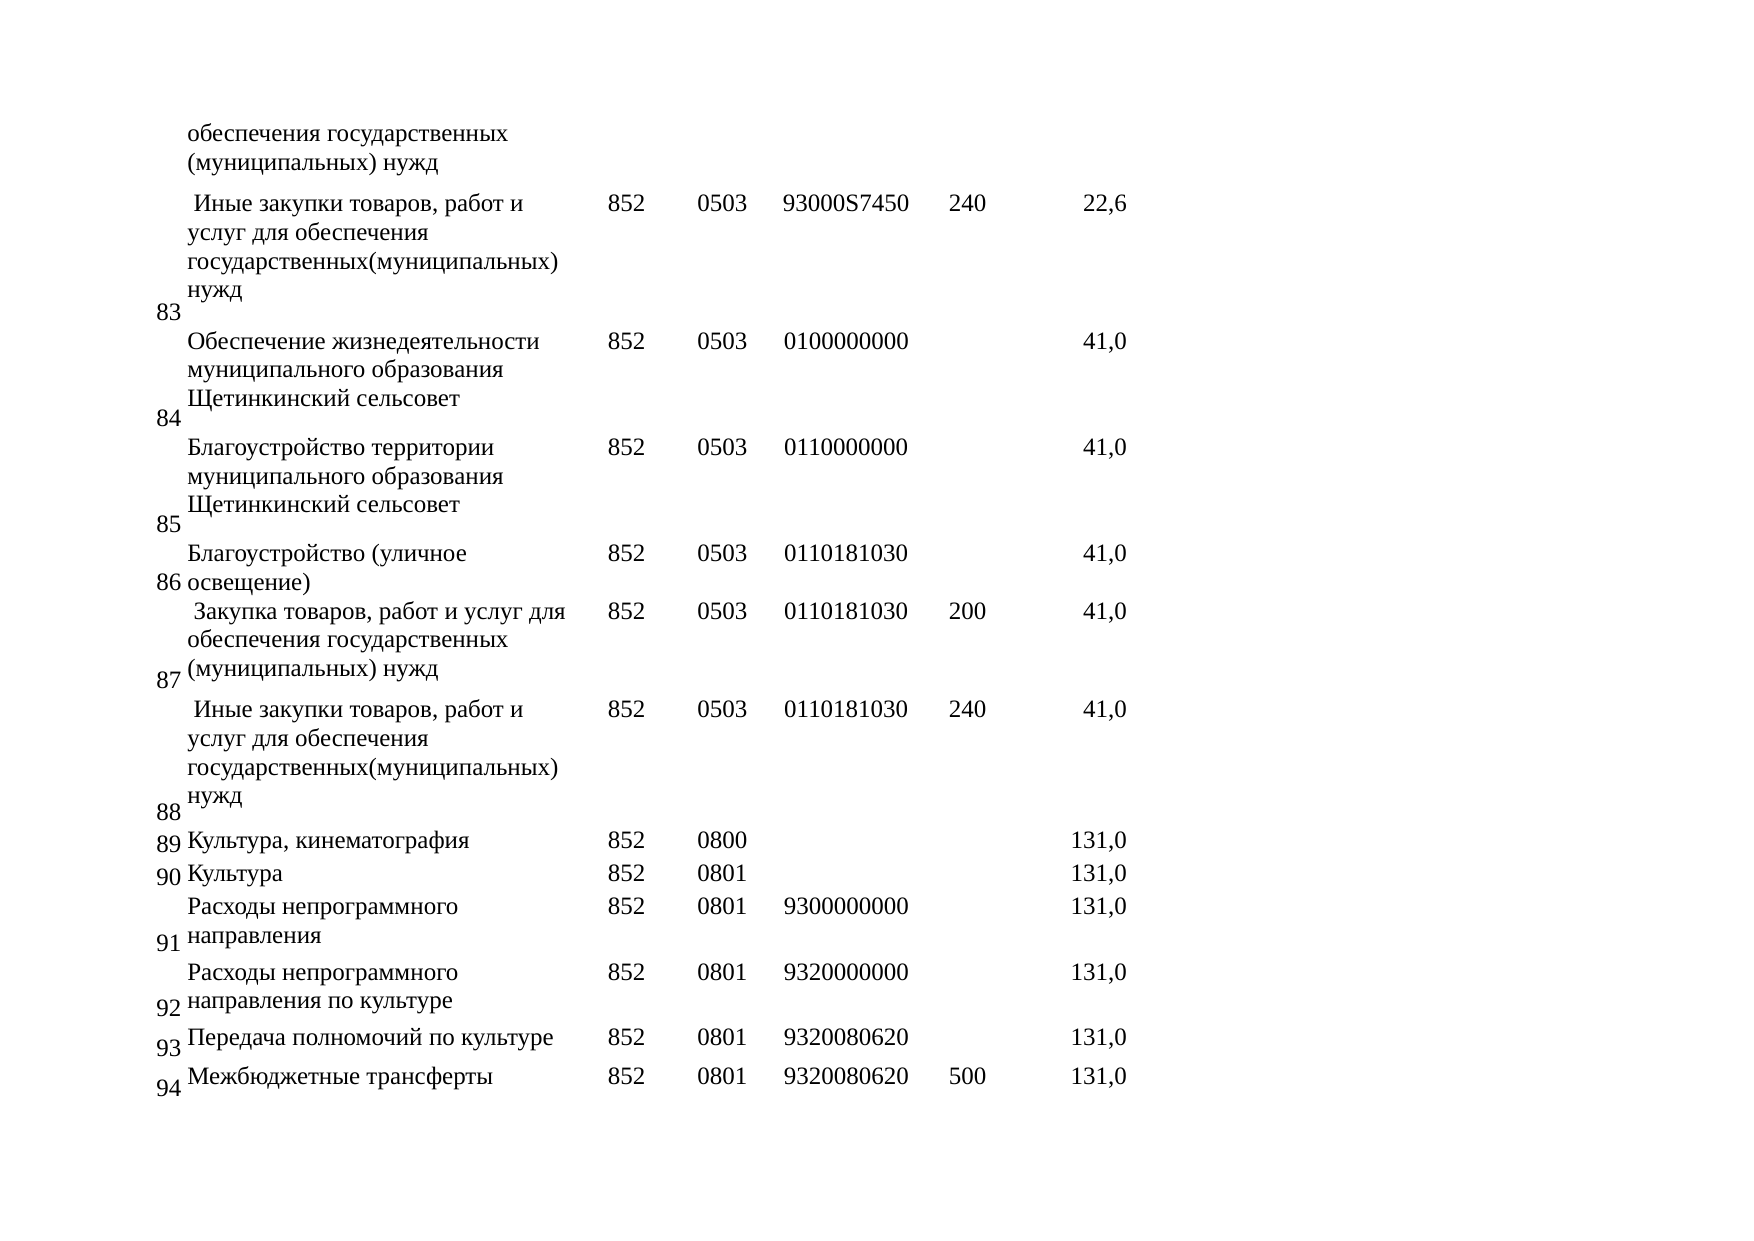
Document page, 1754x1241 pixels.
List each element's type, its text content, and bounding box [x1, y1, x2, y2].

table_cell [917, 891, 1017, 957]
table_cell 9320080620 [775, 1061, 917, 1102]
table_cell 200 [917, 596, 1017, 694]
table_cell 852 [584, 538, 669, 596]
table_cell Благоустройство территории муниципального образования Щетинкинский сельсовет [184, 432, 583, 538]
table_cell 0100000000 [775, 326, 917, 432]
table_cell [917, 957, 1017, 1022]
table_cell [917, 326, 1017, 432]
table_cell 9320080620 [775, 1022, 917, 1061]
table_cell Расходы непрограммного направления по культуре [184, 957, 583, 1022]
table_cell 41,0 [1018, 596, 1130, 694]
table_cell 0503 [669, 538, 775, 596]
table_cell [917, 858, 1017, 891]
table_cell [775, 825, 917, 858]
table_cell 0800 [669, 825, 775, 858]
table_cell 0503 [669, 432, 775, 538]
table_cell 0801 [669, 1061, 775, 1102]
table_cell Культура [184, 858, 583, 891]
table_cell 852 [584, 326, 669, 432]
table_cell 0503 [669, 596, 775, 694]
table_cell Иные закупки товаров, работ и услуг для обеспечения государственных(муниципальных) нужд [184, 188, 583, 326]
table_cell 0503 [669, 326, 775, 432]
table_cell 93 [115, 1022, 184, 1061]
table_cell 852 [584, 891, 669, 957]
table_cell 84 [115, 326, 184, 432]
table_cell 41,0 [1018, 694, 1130, 825]
table_cell [917, 118, 1017, 188]
table_cell Закупка товаров, работ и услуг для обеспечения государственных (муниципальных) нужд [184, 596, 583, 694]
table_cell [584, 118, 669, 188]
table_cell 852 [584, 432, 669, 538]
table_cell 93000S7450 [775, 188, 917, 326]
table_cell 9320000000 [775, 957, 917, 1022]
table_cell [115, 118, 184, 188]
table_cell обеспечения государственных (муниципальных) нужд [184, 118, 583, 188]
table_cell 240 [917, 188, 1017, 326]
table_cell [917, 432, 1017, 538]
table_cell 0110181030 [775, 596, 917, 694]
table_cell 131,0 [1018, 891, 1130, 957]
table_cell 90 [115, 858, 184, 891]
table_cell 88 [115, 694, 184, 825]
table_cell 94 [115, 1061, 184, 1102]
table_cell 131,0 [1018, 858, 1130, 891]
table_cell 0110000000 [775, 432, 917, 538]
table_cell [917, 1022, 1017, 1061]
table_cell 86 [115, 538, 184, 596]
table_cell Иные закупки товаров, работ и услуг для обеспечения государственных(муниципальных) нужд [184, 694, 583, 825]
table_cell 41,0 [1018, 432, 1130, 538]
table_cell 89 [115, 825, 184, 858]
table_cell Межбюджетные трансферты [184, 1061, 583, 1102]
table_cell [917, 825, 1017, 858]
table_cell 0503 [669, 694, 775, 825]
table_cell 92 [115, 957, 184, 1022]
table_cell 240 [917, 694, 1017, 825]
table_cell 852 [584, 1061, 669, 1102]
table_cell 87 [115, 596, 184, 694]
table_cell 131,0 [1018, 1061, 1130, 1102]
table_cell 852 [584, 858, 669, 891]
table_cell 0503 [669, 188, 775, 326]
table_cell 852 [584, 825, 669, 858]
table_cell 852 [584, 596, 669, 694]
table_cell Обеспечение жизнедеятельности муниципального образования Щетинкинский сельсовет [184, 326, 583, 432]
table_cell 0110181030 [775, 538, 917, 596]
table_cell 22,6 [1018, 188, 1130, 326]
table_cell 41,0 [1018, 326, 1130, 432]
table_cell 0801 [669, 957, 775, 1022]
table_cell 0801 [669, 858, 775, 891]
table_cell Передача полномочий по культуре [184, 1022, 583, 1061]
table_cell 852 [584, 1022, 669, 1061]
table_cell Благоустройство (уличное освещение) [184, 538, 583, 596]
table_cell [669, 118, 775, 188]
table_cell 0110181030 [775, 694, 917, 825]
table_cell [775, 118, 917, 188]
table_cell 85 [115, 432, 184, 538]
table_cell 91 [115, 891, 184, 957]
table_cell [775, 858, 917, 891]
table_cell 83 [115, 188, 184, 326]
table_cell 131,0 [1018, 825, 1130, 858]
table_cell 9300000000 [775, 891, 917, 957]
table_cell Культура, кинематография [184, 825, 583, 858]
table_cell 500 [917, 1061, 1017, 1102]
table_cell [917, 538, 1017, 596]
table_cell 852 [584, 188, 669, 326]
table_cell 131,0 [1018, 957, 1130, 1022]
table_cell 0801 [669, 1022, 775, 1061]
table_cell 0801 [669, 891, 775, 957]
table_cell 852 [584, 694, 669, 825]
table_cell [1018, 118, 1130, 188]
table_cell Расходы непрограммного направления [184, 891, 583, 957]
table_cell 852 [584, 957, 669, 1022]
table_cell 41,0 [1018, 538, 1130, 596]
table_cell 131,0 [1018, 1022, 1130, 1061]
